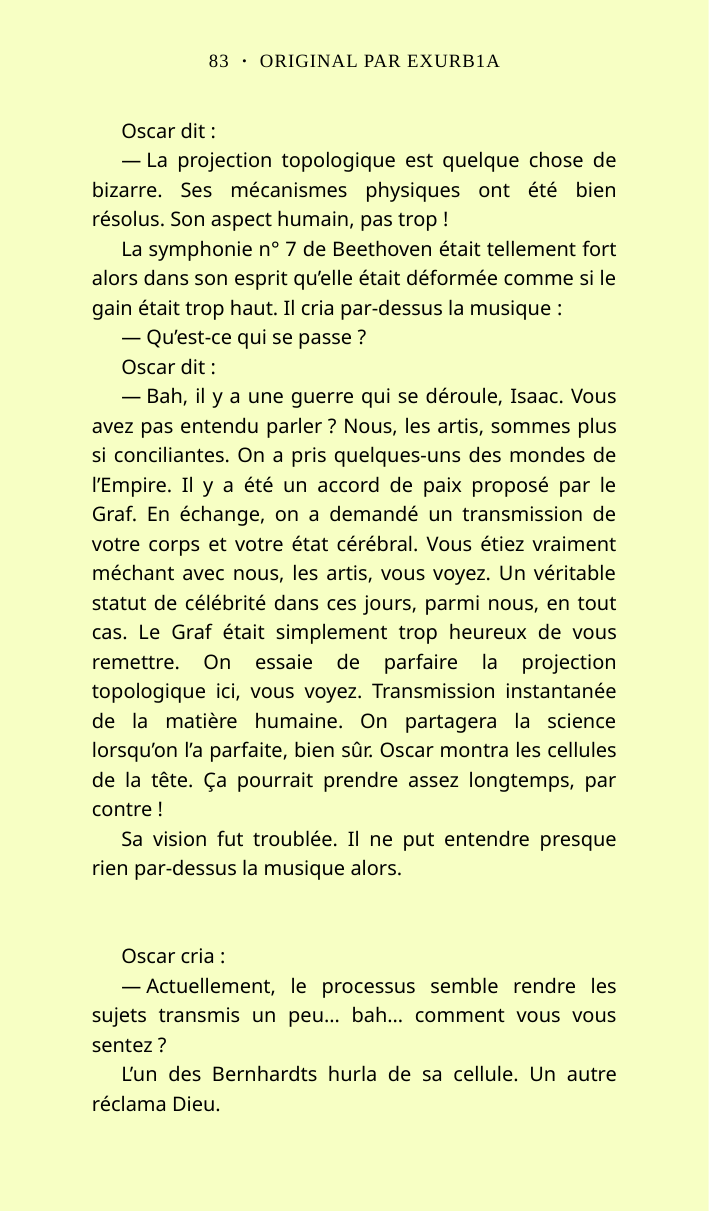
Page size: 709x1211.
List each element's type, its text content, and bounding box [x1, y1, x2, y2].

text La symphonie n° 7 de Beethoven était tellement fort alors dans son esprit qu’elle était déformée comme si le gain était trop haut. Il cria par-dessus la musique : [92, 233, 617, 321]
text Oscar dit : [92, 351, 617, 380]
text Sa vision fut troublée. Il ne put entendre presque rien par-dessus la musique alors. [92, 822, 617, 881]
text — Actuellement, le processus semble rendre les sujets transmis un peu… bah… comment vous vous sentez ? [92, 970, 617, 1058]
text — La projection topologique est quelque chose de bizarre. Ses mécanismes physiques ont été bien résolus. Son aspect humain, pas trop ! [92, 144, 617, 233]
text Oscar cria : [92, 940, 617, 970]
text — Qu’est-ce qui se passe ? [92, 321, 617, 351]
text L’un des Bernhardts hurla de sa cellule. Un autre réclama Dieu. [92, 1058, 617, 1117]
text — Bah, il y a une guerre qui se déroule, Isaac. Vous avez pas entendu parler ? Nous, les artis, sommes plus si conciliantes. On a pris quelques-uns des mondes de l’Empire. Il y a été un accord de paix proposé par le Graf. En échange, on a demandé un transmission de votre corps et votre état cérébral. Vous étiez vraiment méchant avec nous, les artis, vous voyez. Un véritable statut de célébrité dans ces jours, parmi nous, en tout cas. Le Graf était simplement trop heureux de vous remettre. On essaie de parfaire la projection topologique ici, vous voyez. Transmission instantanée de la matière humaine. On partagera la science lorsqu’on l’a parfaite, bien sûr. Oscar montra les cellules de la tête. Ça pourrait prendre assez longtemps, par contre ! [92, 380, 617, 822]
text Oscar dit : [92, 115, 617, 144]
